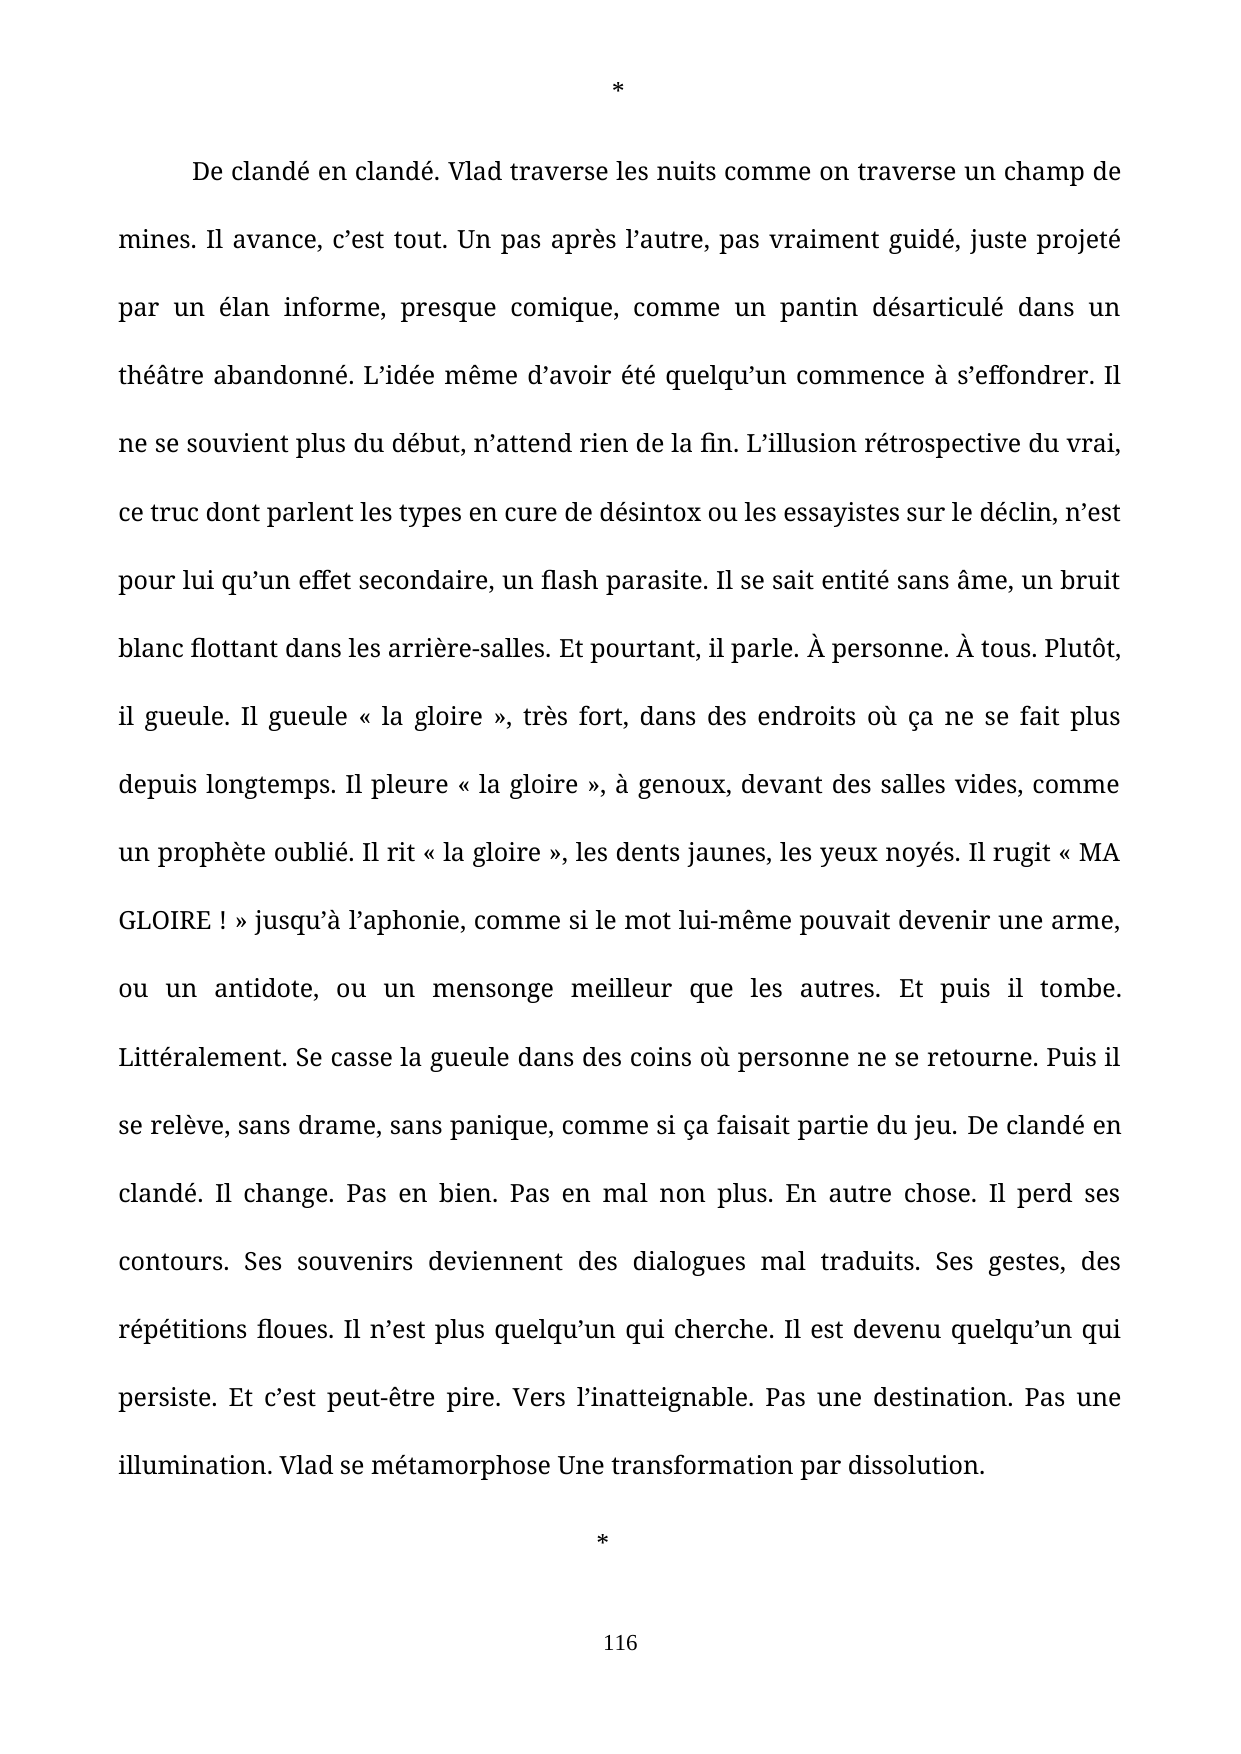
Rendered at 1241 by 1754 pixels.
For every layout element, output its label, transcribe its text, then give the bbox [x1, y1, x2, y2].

text * [596, 1526, 1122, 1561]
text De clandé en clandé. Vlad traverse les nuits comme on traverse un champ de mines. Il avance, c’est tout. Un pas après l’autre, pas vraiment guidé, juste projeté par un élan informe, presque comique, comme un pantin désarticulé dans un théâtre abandonné. L’idée même d’avoir été quelqu’un commence à s’effondrer. Il ne se souvient plus du début, n’attend rien de la fin. L’illusion rétrospective du vrai, ce truc dont parlent les types en cure de désintox ou les essayistes sur le déclin, n’est pour lui qu’un effet secondaire, un flash parasite. Il se sait entité sans âme, un bruit blanc flottant dans les arrière-salles. Et pourtant, il parle. À personne. À tous. Plutôt, il gueule. Il gueule « la gloire », très fort, dans des endroits où ça ne se fait plus depuis longtemps. Il pleure « la gloire », à genoux, devant des salles vides, comme un prophète oublié. Il rit « la gloire », les dents jaunes, les yeux noyés. Il rugit « MA GLOIRE ! » jusqu’à l’aphonie, comme si le mot lui-même pouvait devenir une arme, ou un antidote, ou un mensonge meilleur que les autres. Et puis il tombe. Littéralement. Se casse la gueule dans des coins où personne ne se retourne. Puis il se relève, sans drame, sans panique, comme si ça faisait partie du jeu. De clandé en clandé. Il change. Pas en bien. Pas en mal non plus. En autre chose. Il perd ses contours. Ses souvenirs deviennent des dialogues mal traduits. Ses gestes, des répétitions floues. Il n’est plus quelqu’un qui cherche. Il est devenu quelqu’un qui persiste. Et c’est peut-être pire. Vers l’inatteignable. Pas une destination. Pas une illumination. Vlad se métamorphose Une transformation par dissolution. [118, 153, 1122, 1482]
text * [118, 75, 1118, 109]
